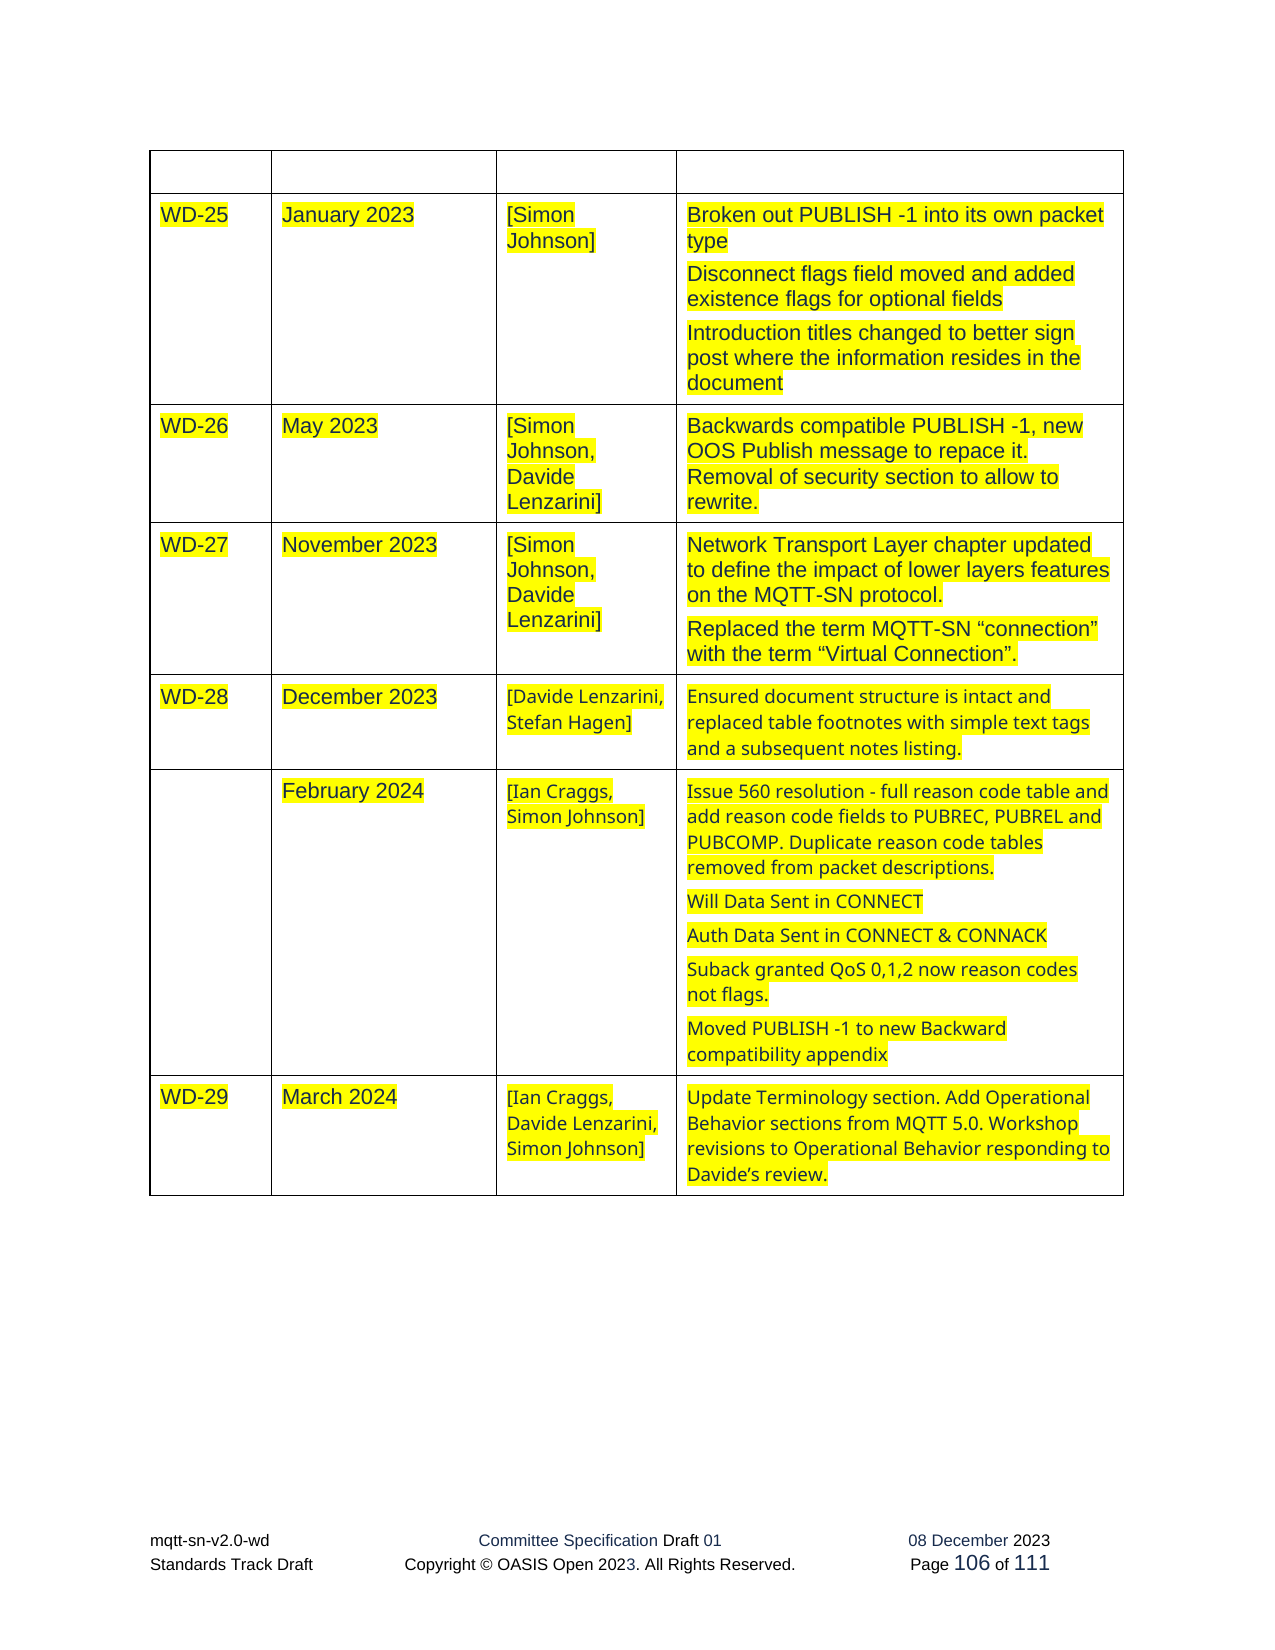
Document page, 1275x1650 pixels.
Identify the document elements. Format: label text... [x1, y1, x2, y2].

table_cell Update Terminology section. Add Operational Behavior sections from MQTT 5.0. Workshop revisions to Operational Behavior responding to Davide’s review. [677, 1076, 1123, 1195]
table_cell Network Transport Layer chapter updated to define the impact of lower layers features on the MQTT-SN protocol. Replaced the term MQTT-SN “connection” with the term “Virtual Connection”. [677, 523, 1123, 674]
table_cell Broken out PUBLISH -1 into its own packet type Disconnect flags field moved and added existence flags for optional fields Introduction titles changed to better sign post where the information resides in the document [677, 194, 1123, 404]
table_cell Backwards compatible PUBLISH -1, new OOS Publish message to repace it. Removal of security section to allow to rewrite. [677, 405, 1123, 522]
table_cell November 2023 [272, 523, 496, 674]
table_cell [497, 151, 676, 193]
table_cell WD-25 [151, 194, 271, 404]
table_cell December 2023 [272, 675, 496, 769]
table_cell [Ian Craggs, Simon Johnson] [497, 770, 676, 1075]
table_cell [Davide Lenzarini, Stefan Hagen] [497, 675, 676, 769]
table_cell [151, 770, 271, 1075]
table_cell Ensured document structure is intact and replaced table footnotes with simple text tags and a subsequent notes listing. [677, 675, 1123, 769]
table_cell WD-26 [151, 405, 271, 522]
table_cell [151, 151, 271, 193]
table_cell [Simon Johnson] [497, 194, 676, 404]
table_cell [Simon Johnson, Davide Lenzarini] [497, 405, 676, 522]
table_cell [Simon Johnson, Davide Lenzarini] [497, 523, 676, 674]
table_cell [677, 151, 1123, 193]
table_cell February 2024 [272, 770, 496, 1075]
table_cell WD-27 [151, 523, 271, 674]
table_cell WD-29 [151, 1076, 271, 1195]
table_cell May 2023 [272, 405, 496, 522]
table_cell March 2024 [272, 1076, 496, 1195]
table_cell Issue 560 resolution - full reason code table and add reason code fields to PUBREC, PUBREL and PUBCOMP. Duplicate reason code tables removed from packet descriptions. Will Data Sent in CONNECT Auth Data Sent in CONNECT & CONNACK Suback granted QoS 0,1,2 now reason codes not flags. Moved PUBLISH -1 to new Backward compatibility appendix [677, 770, 1123, 1075]
table_cell WD-28 [151, 675, 271, 769]
table_cell [272, 151, 496, 193]
table_cell January 2023 [272, 194, 496, 404]
table_cell [Ian Craggs, Davide Lenzarini, Simon Johnson] [497, 1076, 676, 1195]
